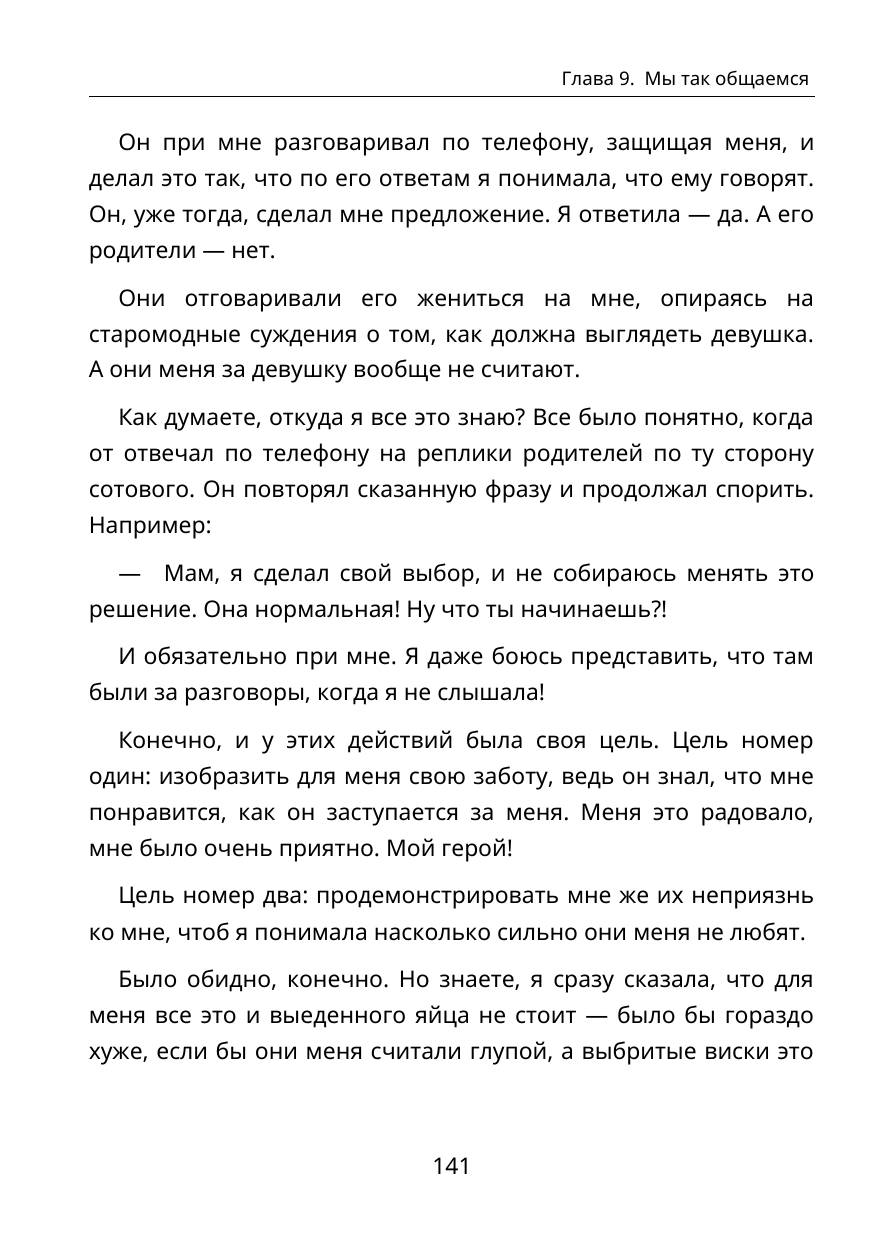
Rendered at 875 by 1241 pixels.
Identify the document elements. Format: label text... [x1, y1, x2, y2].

text Они отговаривали его жениться на мне, опираясь на старомодные суждения о том, как должна выглядеть девушка. А они меня за девушку вообще не считают. [88, 282, 815, 385]
text Конечно, и у этих действий была своя цель. Цель номер один: изобразить для меня свою заботу, ведь он знал, что мне понравится, как он заступается за меня. Меня это радовало, мне было очень приятно. Мой герой! [88, 724, 815, 863]
text Было обидно, конечно. Но знаете, я сразу сказала, что для меня все это и выеденного яйца не стоит — было бы гораздо хуже, если бы они меня считали глупой, а выбритые виски это [88, 963, 815, 1066]
text Он при мне разговаривал по телефону, защищая меня, и делал это так, что по его ответам я понимала, что ему говорят. Он, уже тогда, сделал мне предложение. Я ответила — да. А его родители — нет. [88, 126, 815, 265]
text Цель номер два: продемонстрировать мне же их неприязнь ко мне, чтоб я понимала насколько сильно они меня не любят. [88, 879, 815, 947]
text Как думаете, откуда я все это знаю? Все было понятно, когда от отвечал по телефону на реплики родителей по ту сторону сотового. Он повторял сказанную фразу и продолжал спорить. Например: [88, 401, 815, 540]
list Мам, я сделал свой выбор, и не собираюсь менять это решение. Она нормальная! Ну что ты начинаешь?! [88, 557, 815, 624]
text И обязательно при мне. Я даже боюсь представить, что там были за разговоры, когда я не слышала! [88, 640, 815, 707]
